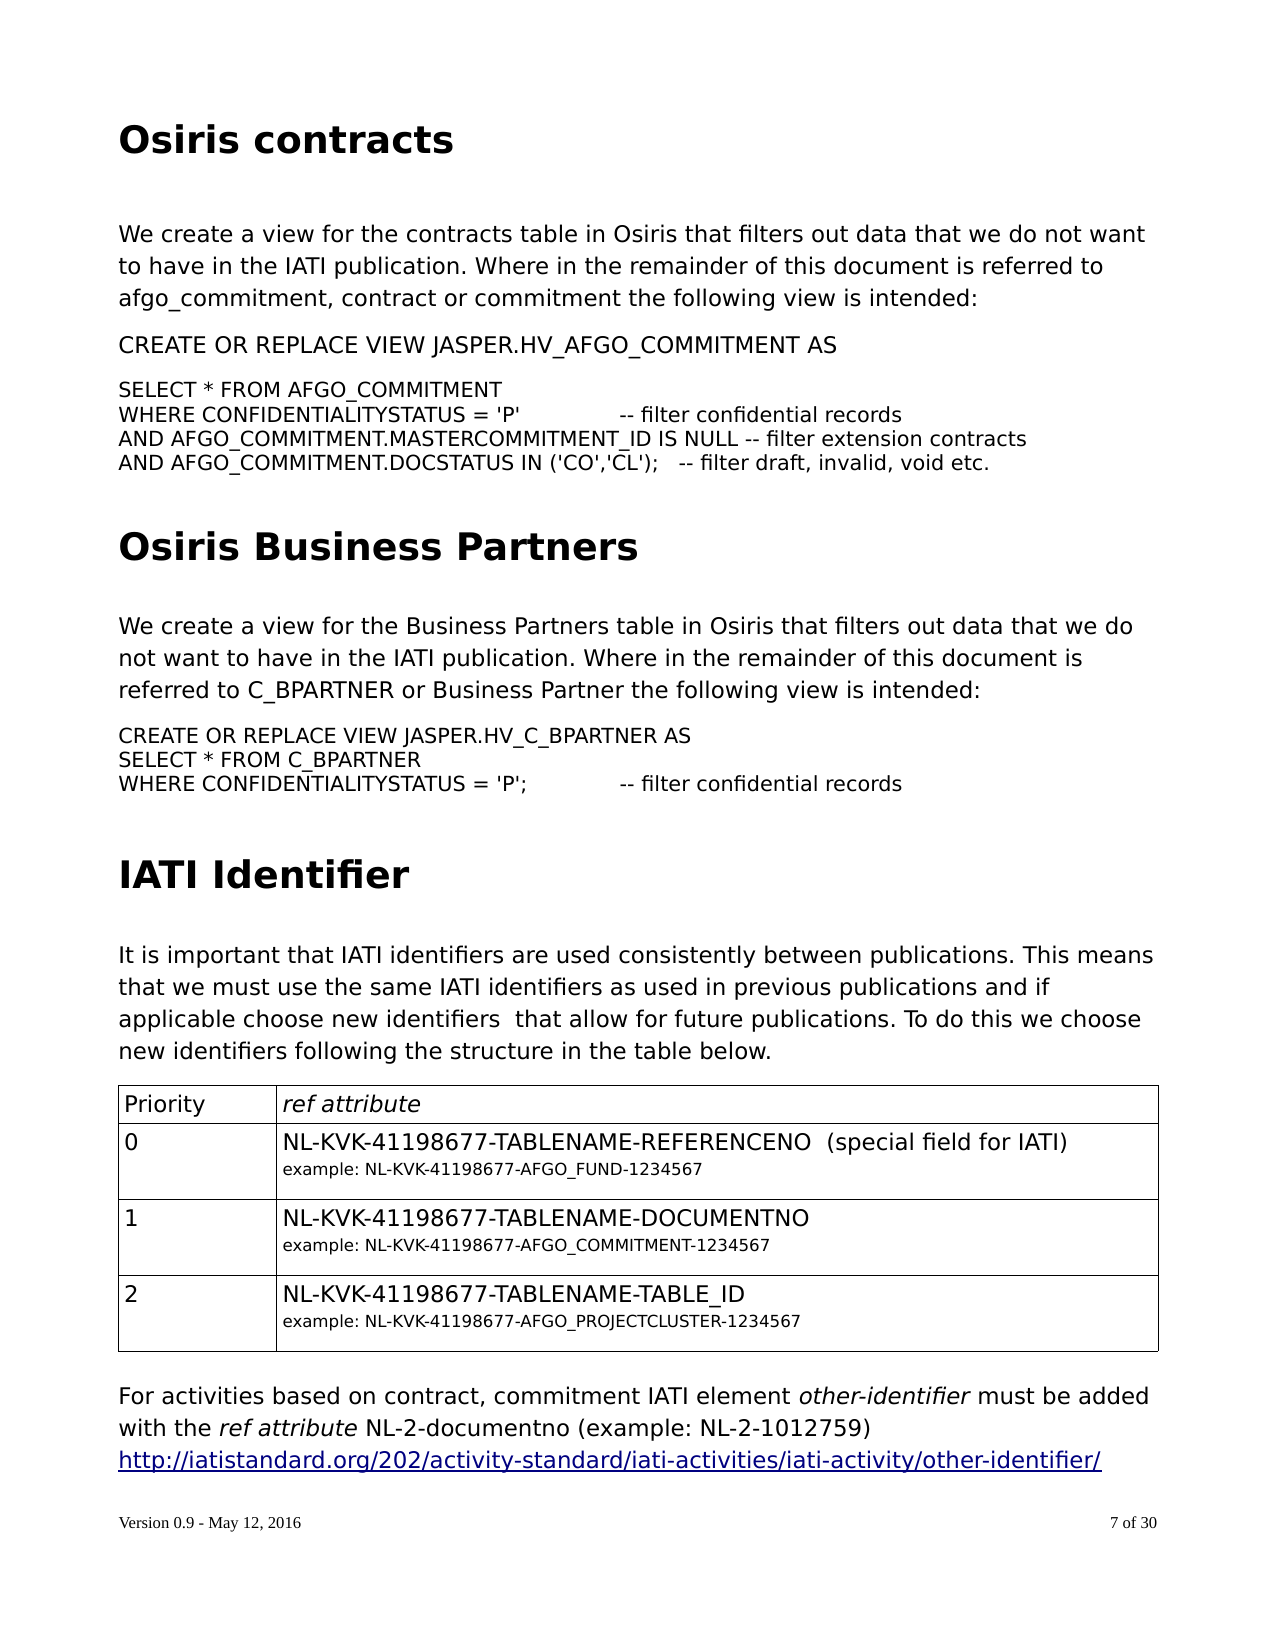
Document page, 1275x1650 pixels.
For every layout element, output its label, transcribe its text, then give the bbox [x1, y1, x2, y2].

table_cell 0 [119, 1124, 276, 1199]
text We create a view for the contracts table in Osiris that filters out data that we do not want to have in the IATI publication. Where in the remainder of this document is referred to afgo_commitment, contract or commitment the following view is intended: [118, 221, 1157, 312]
text CREATE OR REPLACE VIEW JASPER.HV_C_BPARTNER AS [118, 724, 1157, 748]
table_cell 2 [119, 1276, 276, 1351]
text SELECT * FROM AFGO_COMMITMENT [118, 378, 1157, 403]
table_header ref attribute [277, 1086, 1158, 1123]
subtitle Osiris contracts [118, 118, 1157, 162]
text CREATE OR REPLACE VIEW JASPER.HV_AFGO_COMMITMENT AS [118, 332, 1157, 358]
subtitle Osiris Business Partners [118, 525, 1157, 569]
table_cell 1 [119, 1200, 276, 1275]
text For activities based on contract, commitment IATI element other-identifier must be added with the ref attribute NL-2-documentno (example: NL-2-1012759) http://iatistandard.org/202/activity-standard/iati-activities/iati-activity/other-identifier/ [118, 1352, 1157, 1474]
text WHERE CONFIDENTIALITYSTATUS = 'P'; -- filter confidential records [118, 772, 1157, 797]
table_cell NL-KVK-41198677-TABLENAME-DOCUMENTNO example: NL-KVK-41198677-AFGO_COMMITMENT-1234567 [277, 1200, 1158, 1275]
text WHERE CONFIDENTIALITYSTATUS = 'P' -- filter confidential records [118, 403, 1157, 427]
table_cell NL-KVK-41198677-TABLENAME-REFERENCENO (special field for IATI) example: NL-KVK-41198677-AFGO_FUND-1234567 [277, 1124, 1158, 1199]
text SELECT * FROM C_BPARTNER [118, 748, 1157, 772]
text AND AFGO_COMMITMENT.DOCSTATUS IN ('CO','CL'); -- filter draft, invalid, void etc. [118, 451, 1157, 500]
table_cell NL-KVK-41198677-TABLENAME-TABLE_ID example: NL-KVK-41198677-AFGO_PROJECTCLUSTER-1234567 [277, 1276, 1158, 1351]
table_header Priority [119, 1086, 276, 1123]
text We create a view for the Business Partners table in Osiris that filters out data that we do not want to have in the IATI publication. Where in the remainder of this document is referred to C_BPARTNER or Business Partner the following view is intended: [118, 581, 1157, 704]
text It is important that IATI identifiers are used consistently between publications. This means that we must use the same IATI identifiers as used in previous publications and if applicable choose new identifiers that allow for future publications. To do this we choose new identifiers following the structure in the table below. [118, 910, 1157, 1065]
subtitle IATI Identifier [118, 854, 1157, 898]
text AND AFGO_COMMITMENT.MASTERCOMMITMENT_ID IS NULL -- filter extension contracts [118, 427, 1157, 451]
